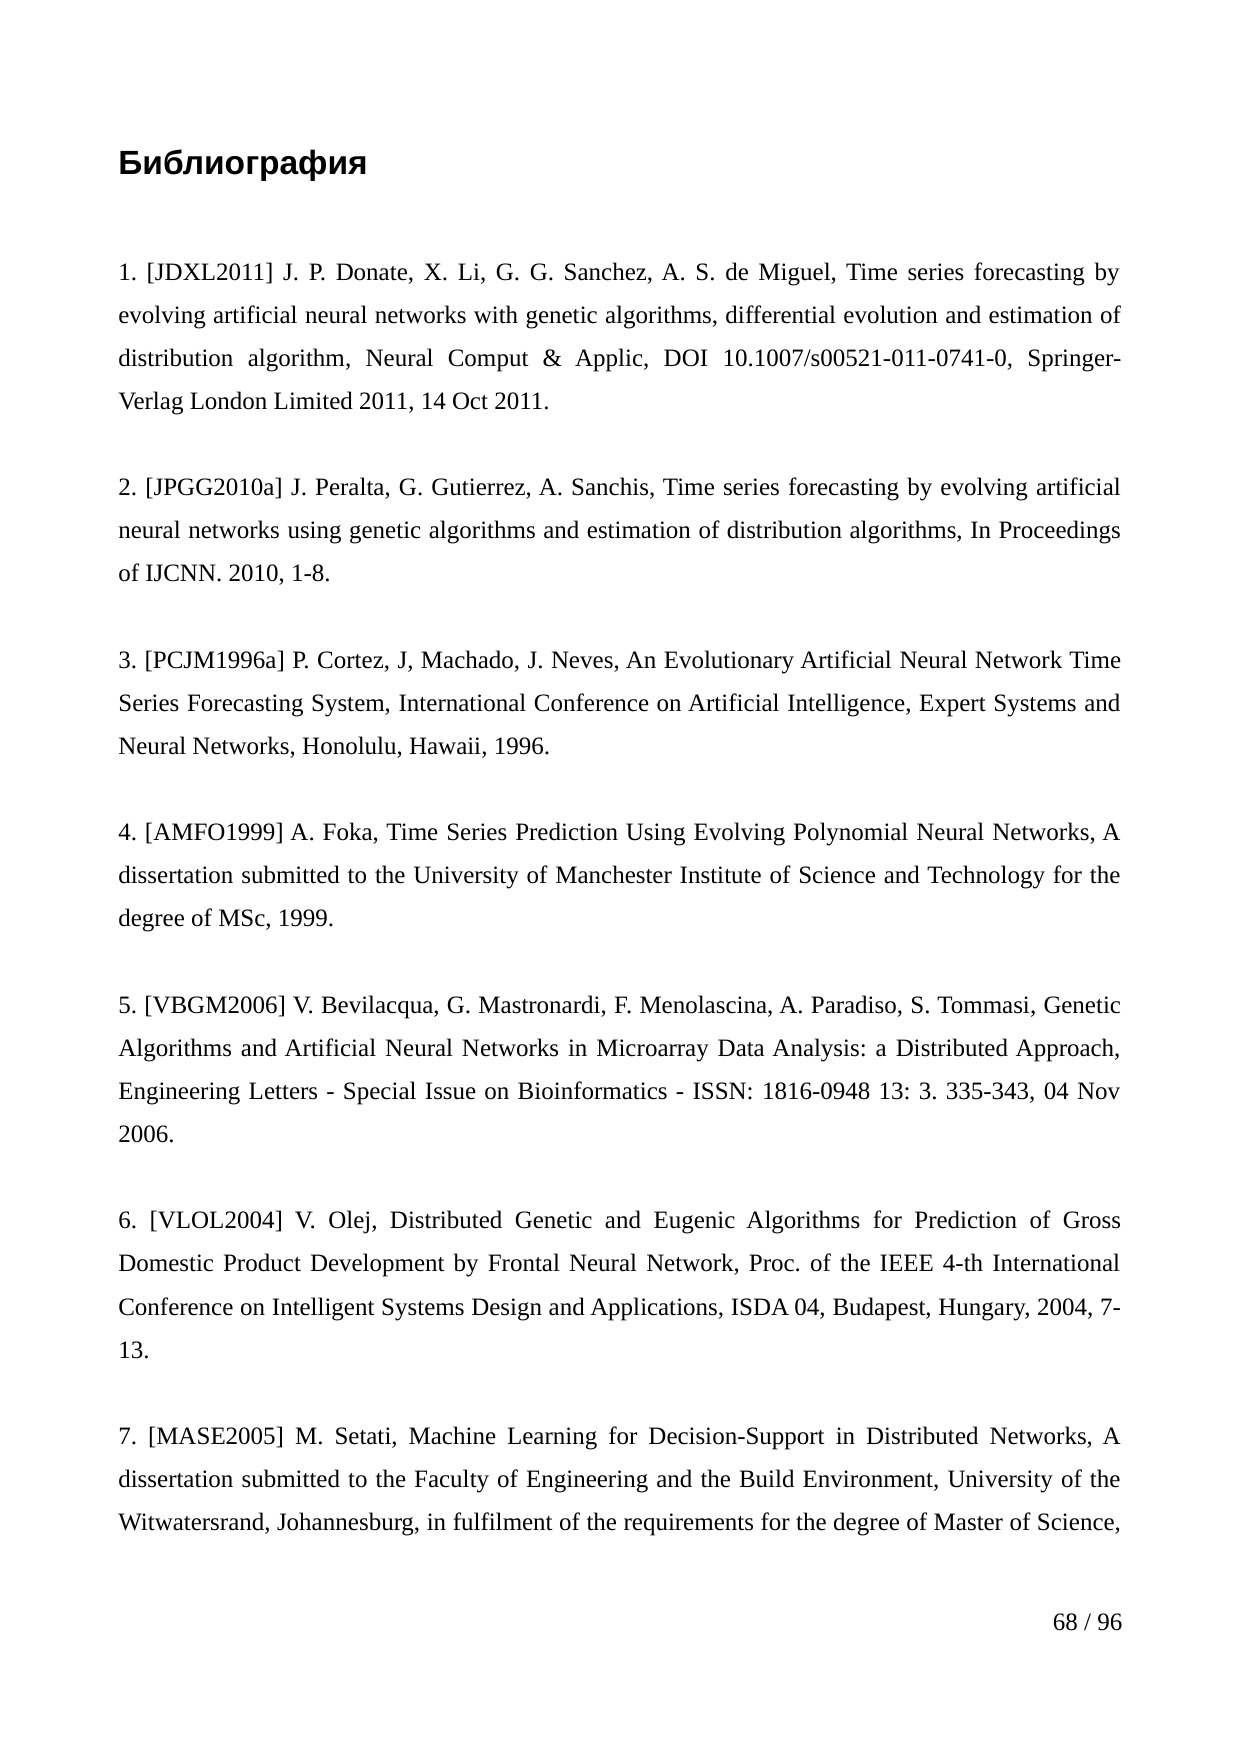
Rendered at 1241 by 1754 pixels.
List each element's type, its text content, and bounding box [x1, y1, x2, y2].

text 2. [JPGG2010a] J. Peralta, G. Gutierrez, A. Sanchis, Time series forecasting by evolving artificial neural networks using genetic algorithms and estimation of distribution algorithms, In Proceedings of IJCNN. 2010, 1-8. [118, 472, 1122, 587]
text 1. [JDXL2011] J. P. Donate, X. Li, G. G. Sanchez, A. S. de Miguel, Time series forecasting by evolving artificial neural networks with genetic algorithms, differential evolution and estimation of distribution algorithm, Neural Comput & Applic, DOI 10.1007/s00521-011-0741-0, Springer-Verlag London Limited 2011, 14 Oct 2011. [118, 257, 1122, 415]
text 3. [PCJM1996a] P. Cortez, J, Machado, J. Neves, An Evolutionary Artificial Neural Network Time Series Forecasting System, International Conference on Artificial Intelligence, Expert Systems and Neural Networks, Honolulu, Hawaii, 1996. [118, 645, 1122, 760]
text 4. [AMFO1999] A. Foka, Time Series Prediction Using Evolving Polynomial Neural Networks, A dissertation submitted to the University of Manchester Institute of Science and Technology for the degree of MSc, 1999. [118, 817, 1122, 932]
text 7. [MASE2005] M. Setati, Machine Learning for Decision-Support in Distributed Networks, A dissertation submitted to the Faculty of Engineering and the Build Environment, University of the Witwatersrand, Johannesburg, in fulfilment of the requirements for the degree of Master of Science, [118, 1421, 1122, 1536]
text 6. [VLOL2004] V. Olej, Distributed Genetic and Eugenic Algorithms for Prediction of Gross Domestic Product Development by Frontal Neural Network, Proc. of the IEEE 4-th International Conference on Intelligent Systems Design and Applications, ISDA 04, Budapest, Hungary, 2004, 7-13. [118, 1205, 1122, 1363]
text 5. [VBGM2006] V. Bevilacqua, G. Mastronardi, F. Menolascina, A. Paradiso, S. Tommasi, Genetic Algorithms and Artificial Neural Networks in Microarray Data Analysis: a Distributed Approach, Engineering Letters - Special Issue on Bioinformatics - ISSN: 1816-0948 13: 3. 335-343, 04 Nov 2006. [118, 990, 1122, 1148]
subtitle Библиография [118, 143, 1122, 182]
